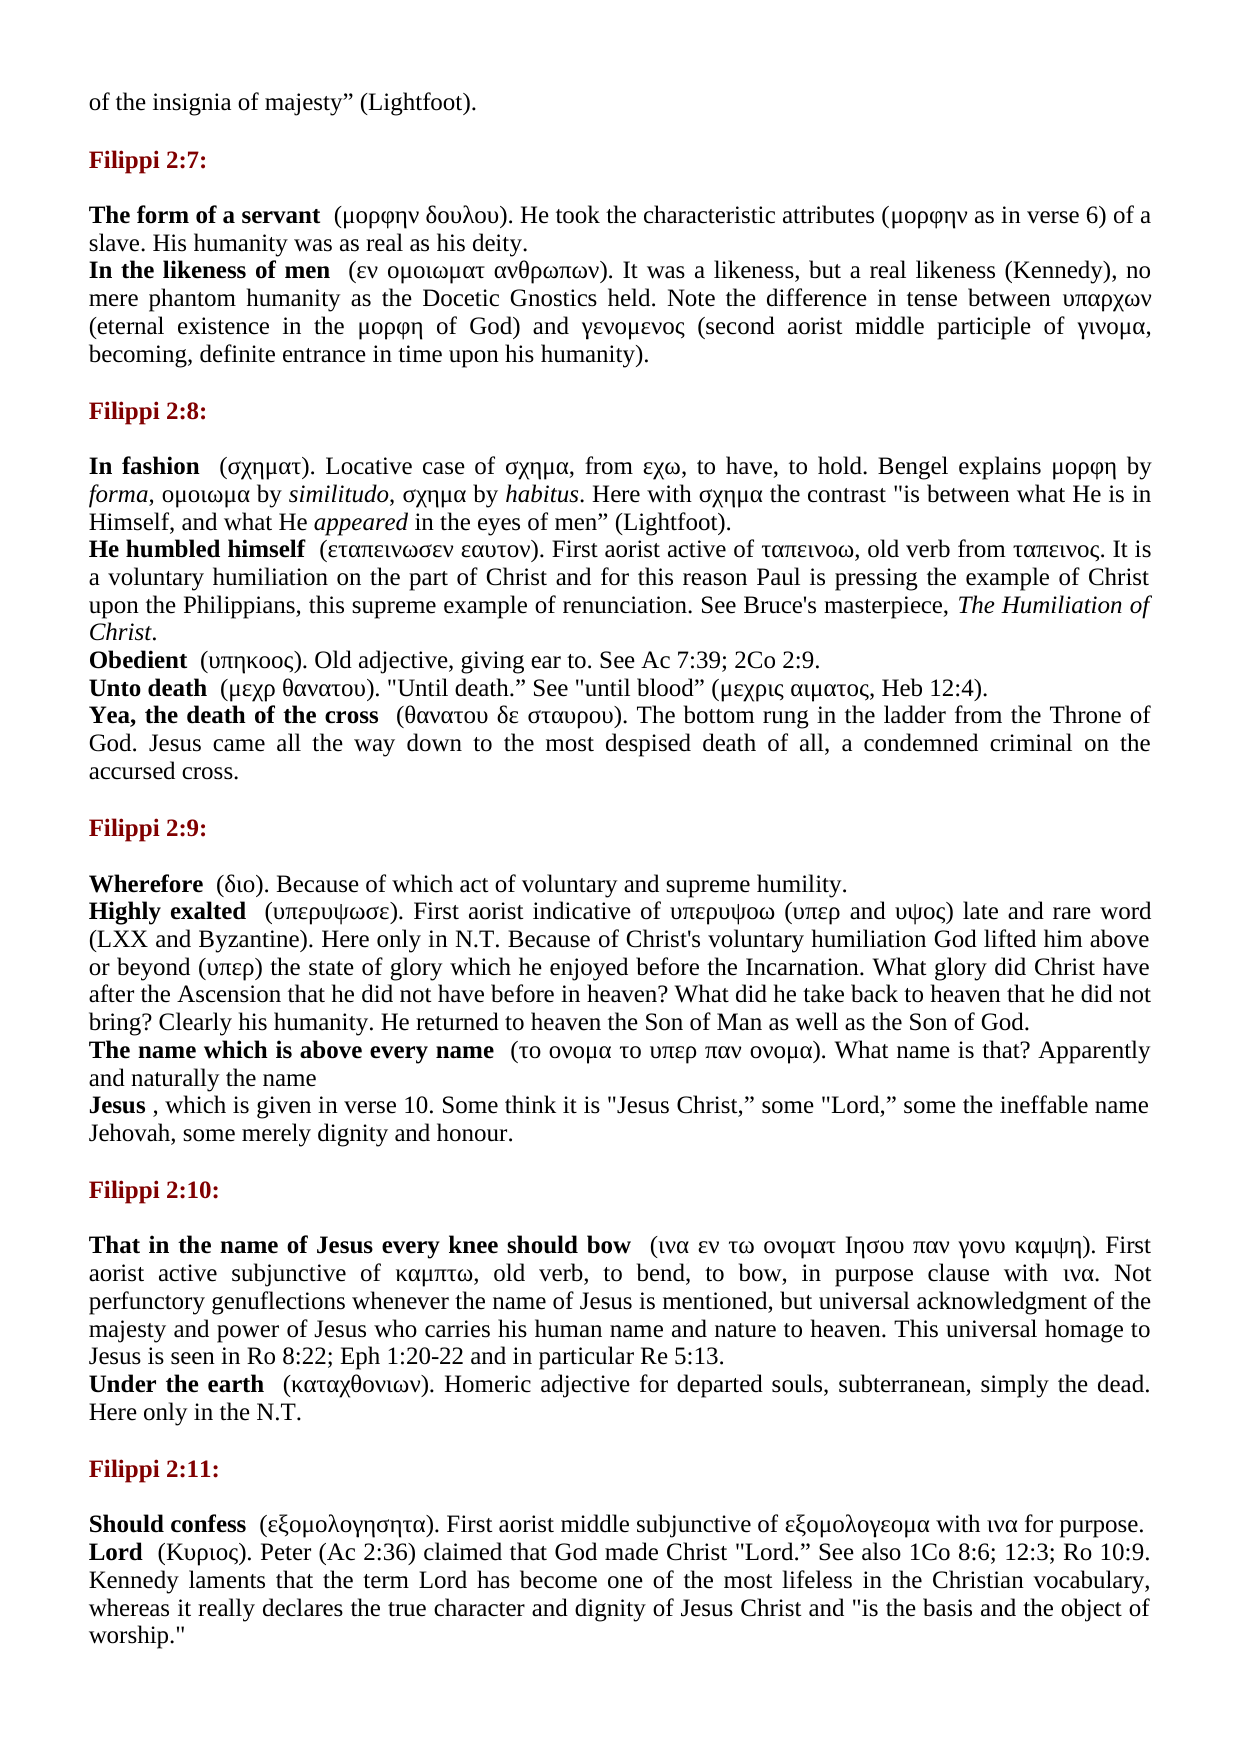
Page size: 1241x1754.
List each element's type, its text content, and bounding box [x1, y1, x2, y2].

text In the likeness of men (εν ομοιωματ ανθρωπων). It was a likeness, but a real likeness (Kennedy), no mere phantom humanity as the Docetic Gnostics held. Note the difference in tense between υπαρχων (eternal existence in the μορφη of God) and γενομενος (second aorist middle participle of γινομα, becoming, definite entrance in time upon his humanity). [88, 257, 1152, 367]
text Highly exalted (υπερυψωσε). First aorist indicative of υπερυψοω (υπερ and υψος) late and rare word (LXX and Byzantine). Here only in N.T. Because of Christ's voluntary humiliation God lifted him above or beyond (υπερ) the state of glory which he enjoyed before the Incarnation. What glory did Christ have after the Ascension that he did not have before in heaven? What did he take back to heaven that he did not bring? Clearly his humanity. He returned to heaven the Son of Man as well as the Son of God. [88, 897, 1152, 1036]
text Yea, the death of the cross (θανατου δε σταυρου). The bottom rung in the ladder from the Throne of God. Jesus came all the way down to the most despised death of all, a condemned criminal on the accursed cross. [88, 702, 1152, 785]
text Under the earth (καταχθονιων). Homeric adjective for departed souls, subterranean, simply the dead. Here only in the N.T. [88, 1370, 1152, 1426]
text Filippi 2:9: [88, 814, 1152, 842]
text That in the name of Jesus every knee should bow (ινα εν τω ονοματ Ιησου παν γονυ καμψη). First aorist active subjunctive of καμπτω, old verb, to bend, to bow, in purpose clause with ινα. Not perfunctory genuflections whenever the name of Jesus is mentioned, but universal acknowledgment of the majesty and power of Jesus who carries his human name and nature to heaven. This universal homage to Jesus is seen in Ro 8:22; Eph 1:20-22 and in particular Re 5:13. [88, 1232, 1152, 1370]
text Filippi 2:11: [88, 1455, 1152, 1483]
text He humbled himself (εταπεινωσεν εαυτον). First aorist active of ταπεινοω, old verb from ταπεινος. It is a voluntary humiliation on the part of Christ and for this reason Paul is pressing the example of Christ upon the Philippians, this supreme example of renunciation. See Bruce's masterpiece, The Humiliation of Christ. [88, 535, 1152, 646]
text Unto death (μεχρ θανατου). "Until death.” See "until blood” (μεχρις αιματος, Heb 12:4). [88, 674, 1152, 702]
text Filippi 2:8: [88, 397, 1152, 424]
text Obedient (υπηκοος). Old adjective, giving ear to. See Ac 7:39; 2Co 2:9. [88, 646, 1152, 674]
text Should confess (εξομολογησητα). First aorist middle subjunctive of εξομολογεομα with ινα for purpose. [88, 1511, 1152, 1538]
text of the insignia of majesty” (Lightfoot). [88, 88, 1152, 116]
text Lord (Κυριος). Peter (Ac 2:36) claimed that God made Christ "Lord.” See also 1Co 8:6; 12:3; Ro 10:9. Kennedy laments that the term Lord has become one of the most lifeless in the Christian vocabulary, whereas it really declares the true character and dignity of Jesus Christ and "is the basis and the object of worship." [88, 1538, 1152, 1649]
text The form of a servant (μορφην δουλου). He took the characteristic attributes (μορφην as in verse 6) of a slave. His humanity was as real as his deity. [88, 201, 1152, 257]
text Filippi 2:10: [88, 1176, 1152, 1204]
text Wherefore (διο). Because of which act of voluntary and supreme humility. [88, 870, 1152, 897]
text Jesus , which is given in verse 10. Some think it is "Jesus Christ,” some "Lord,” some the ineffable name Jehovah, some merely dignity and honour. [88, 1091, 1152, 1147]
text Filippi 2:7: [88, 146, 1152, 173]
text The name which is above every name (το ονομα το υπερ παν ονομα). What name is that? Apparently and naturally the name [88, 1036, 1152, 1091]
text In fashion (σχηματ). Locative case of σχημα, from εχω, to have, to hold. Bengel explains μορφη by forma, ομοιωμα by similitudo, σχημα by habitus. Here with σχημα the contrast "is between what He is in Himself, and what He appeared in the eyes of men” (Lightfoot). [88, 452, 1152, 535]
